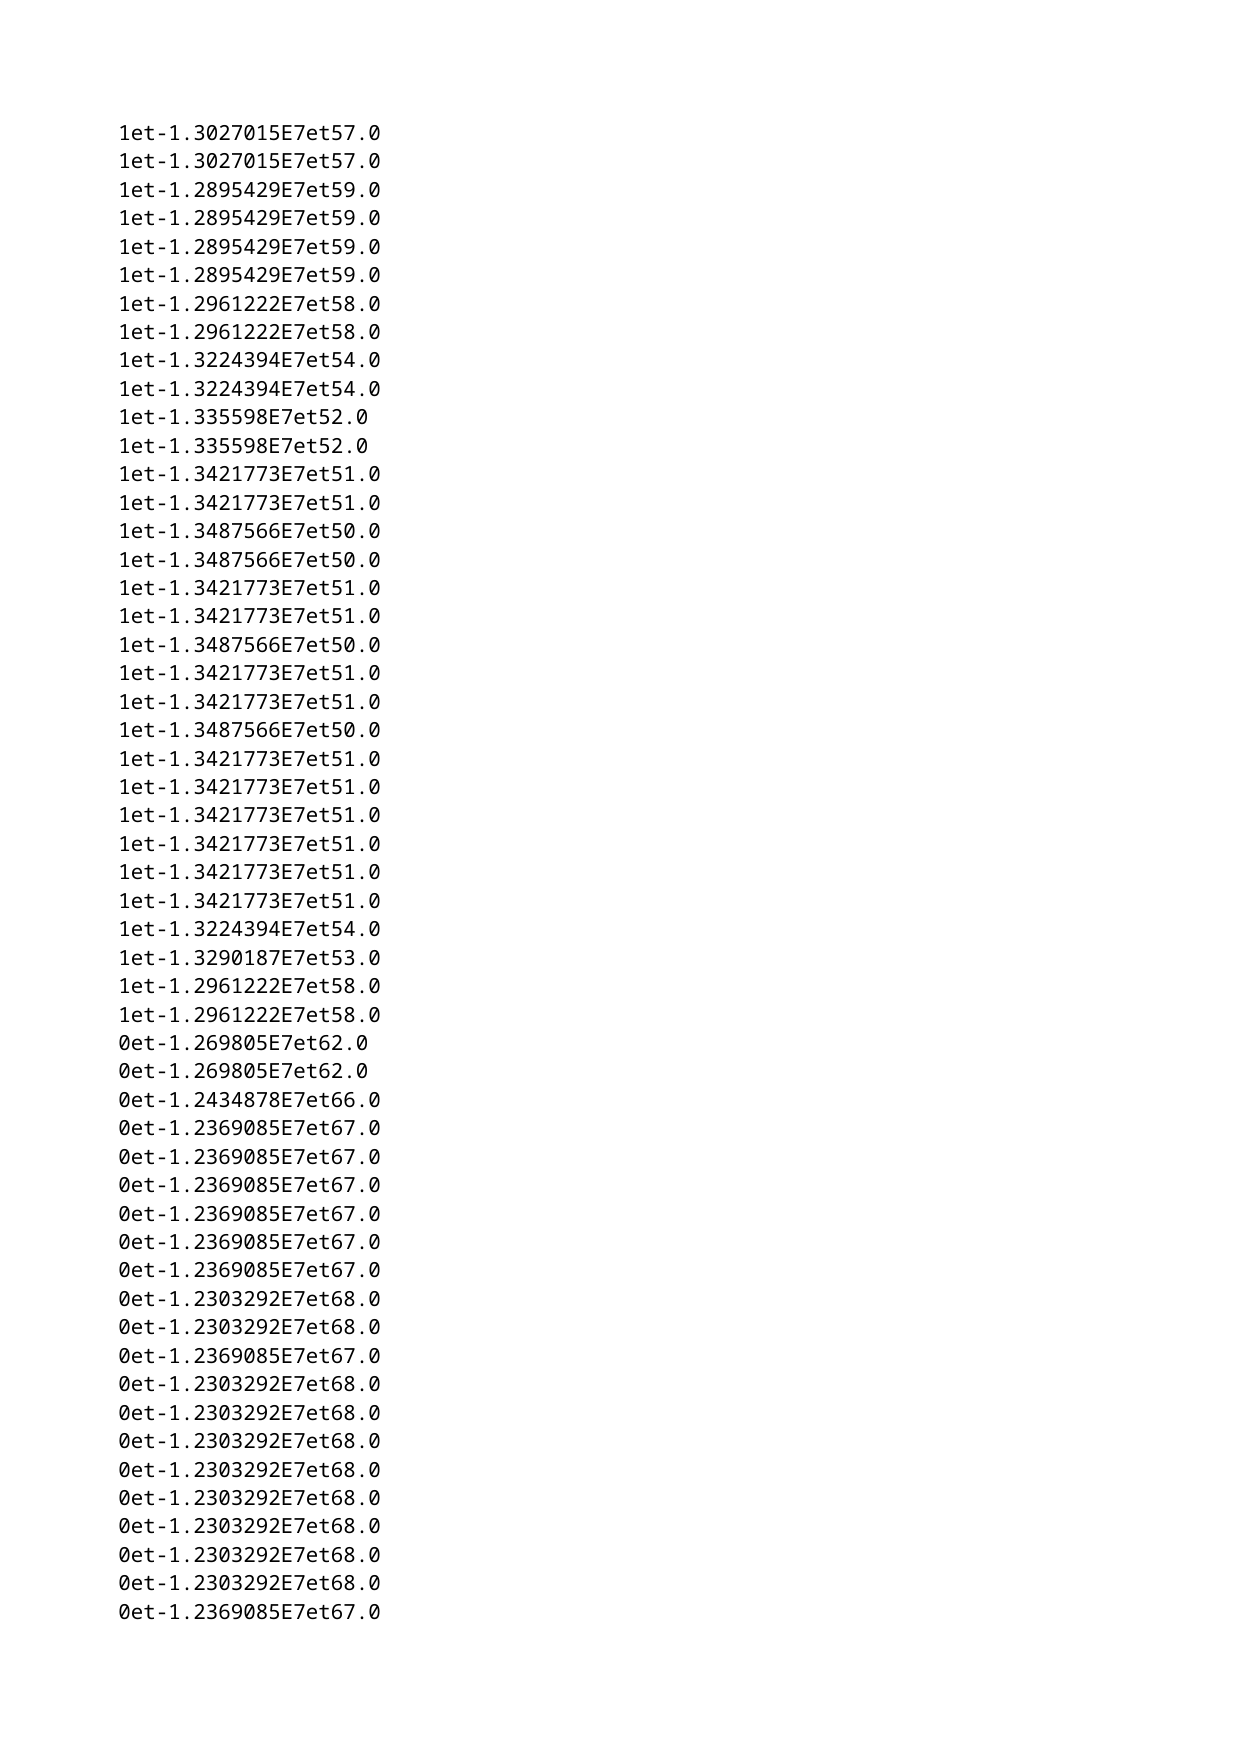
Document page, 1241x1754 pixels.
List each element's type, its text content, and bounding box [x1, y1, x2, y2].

text 1et-1.3421773E7et51.0 [118, 573, 1122, 602]
text 1et-1.3421773E7et51.0 [118, 459, 1122, 488]
text 1et-1.2961222E7et58.0 [118, 1000, 1122, 1028]
text 1et-1.3487566E7et50.0 [118, 630, 1122, 658]
text 0et-1.2303292E7et68.0 [118, 1455, 1122, 1483]
text 0et-1.2369085E7et67.0 [118, 1256, 1122, 1284]
text 1et-1.2895429E7et59.0 [118, 203, 1122, 232]
text 1et-1.3421773E7et51.0 [118, 801, 1122, 829]
text 1et-1.2961222E7et58.0 [118, 971, 1122, 1000]
text 0et-1.2434878E7et66.0 [118, 1085, 1122, 1113]
text 0et-1.2303292E7et68.0 [118, 1312, 1122, 1341]
text 0et-1.2303292E7et68.0 [118, 1426, 1122, 1455]
text 0et-1.2303292E7et68.0 [118, 1568, 1122, 1597]
text 0et-1.2369085E7et67.0 [118, 1142, 1122, 1170]
text 0et-1.2303292E7et68.0 [118, 1369, 1122, 1398]
text 0et-1.2303292E7et68.0 [118, 1512, 1122, 1540]
text 0et-1.2369085E7et67.0 [118, 1170, 1122, 1199]
text 1et-1.2895429E7et59.0 [118, 260, 1122, 289]
text 1et-1.3027015E7et57.0 [118, 118, 1122, 147]
text 0et-1.2303292E7et68.0 [118, 1540, 1122, 1568]
text 1et-1.3421773E7et51.0 [118, 829, 1122, 857]
text 1et-1.3421773E7et51.0 [118, 857, 1122, 886]
text 1et-1.3224394E7et54.0 [118, 346, 1122, 374]
text 0et-1.269805E7et62.0 [118, 1057, 1122, 1085]
text 0et-1.2369085E7et67.0 [118, 1597, 1122, 1625]
text 0et-1.2369085E7et67.0 [118, 1113, 1122, 1142]
text 1et-1.2961222E7et58.0 [118, 289, 1122, 317]
text 1et-1.3487566E7et50.0 [118, 545, 1122, 573]
text 1et-1.2895429E7et59.0 [118, 175, 1122, 203]
text 1et-1.335598E7et52.0 [118, 402, 1122, 431]
text 0et-1.269805E7et62.0 [118, 1028, 1122, 1057]
text 1et-1.3290187E7et53.0 [118, 943, 1122, 971]
text 1et-1.2895429E7et59.0 [118, 232, 1122, 260]
text 1et-1.3421773E7et51.0 [118, 658, 1122, 687]
text 1et-1.3224394E7et54.0 [118, 374, 1122, 402]
text 0et-1.2303292E7et68.0 [118, 1398, 1122, 1426]
text 0et-1.2369085E7et67.0 [118, 1199, 1122, 1227]
text 1et-1.3421773E7et51.0 [118, 772, 1122, 801]
text 1et-1.3421773E7et51.0 [118, 602, 1122, 630]
text 1et-1.3421773E7et51.0 [118, 488, 1122, 516]
text 1et-1.3224394E7et54.0 [118, 914, 1122, 943]
text 0et-1.2303292E7et68.0 [118, 1483, 1122, 1512]
text 1et-1.3421773E7et51.0 [118, 687, 1122, 715]
text 0et-1.2369085E7et67.0 [118, 1227, 1122, 1256]
text 1et-1.2961222E7et58.0 [118, 317, 1122, 346]
text 1et-1.3487566E7et50.0 [118, 516, 1122, 545]
text 1et-1.3487566E7et50.0 [118, 715, 1122, 744]
text 1et-1.3421773E7et51.0 [118, 886, 1122, 914]
text 0et-1.2369085E7et67.0 [118, 1341, 1122, 1369]
text 1et-1.3027015E7et57.0 [118, 147, 1122, 175]
text 1et-1.335598E7et52.0 [118, 431, 1122, 459]
text 1et-1.3421773E7et51.0 [118, 744, 1122, 772]
text 0et-1.2303292E7et68.0 [118, 1284, 1122, 1312]
